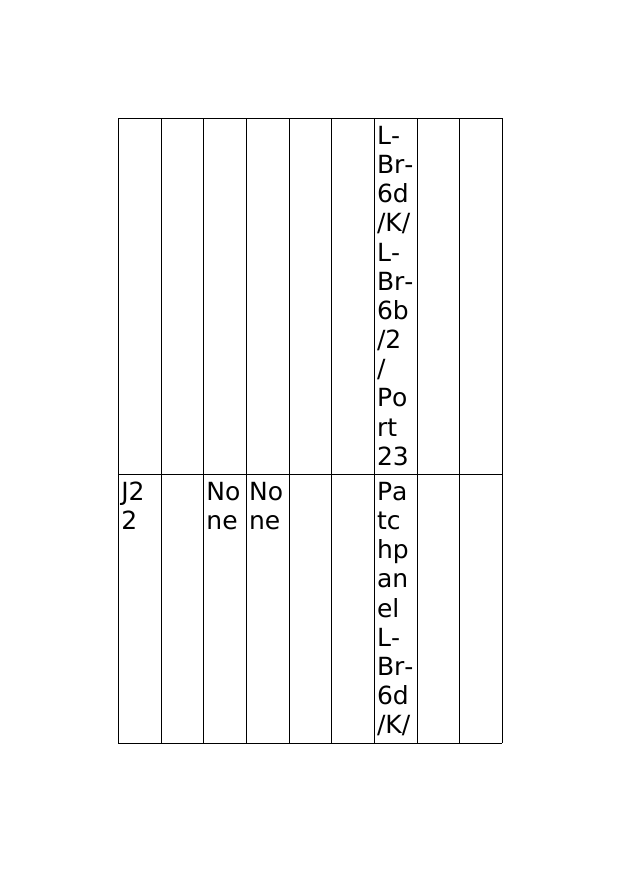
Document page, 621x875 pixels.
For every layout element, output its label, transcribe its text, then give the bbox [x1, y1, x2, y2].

table_cell [418, 119, 459, 474]
table_cell [162, 119, 203, 474]
table_cell None [204, 475, 246, 742]
table_cell J22 [119, 475, 161, 742]
table_cell [460, 119, 502, 474]
table_cell L-Br-6d/K/L-Br-6b/2 / Port 23 [375, 119, 417, 474]
table_cell [290, 475, 331, 742]
table_cell None [247, 475, 289, 742]
table_cell [332, 475, 374, 742]
table_cell [418, 475, 459, 742]
table_cell [290, 119, 331, 474]
table_cell [332, 119, 374, 474]
table_cell Patchpanel L-Br-6d/K/ [375, 475, 417, 742]
table_cell [247, 119, 289, 474]
table_cell [460, 475, 502, 742]
table_cell [162, 475, 203, 742]
table_cell [119, 119, 161, 474]
table_cell [204, 119, 246, 474]
